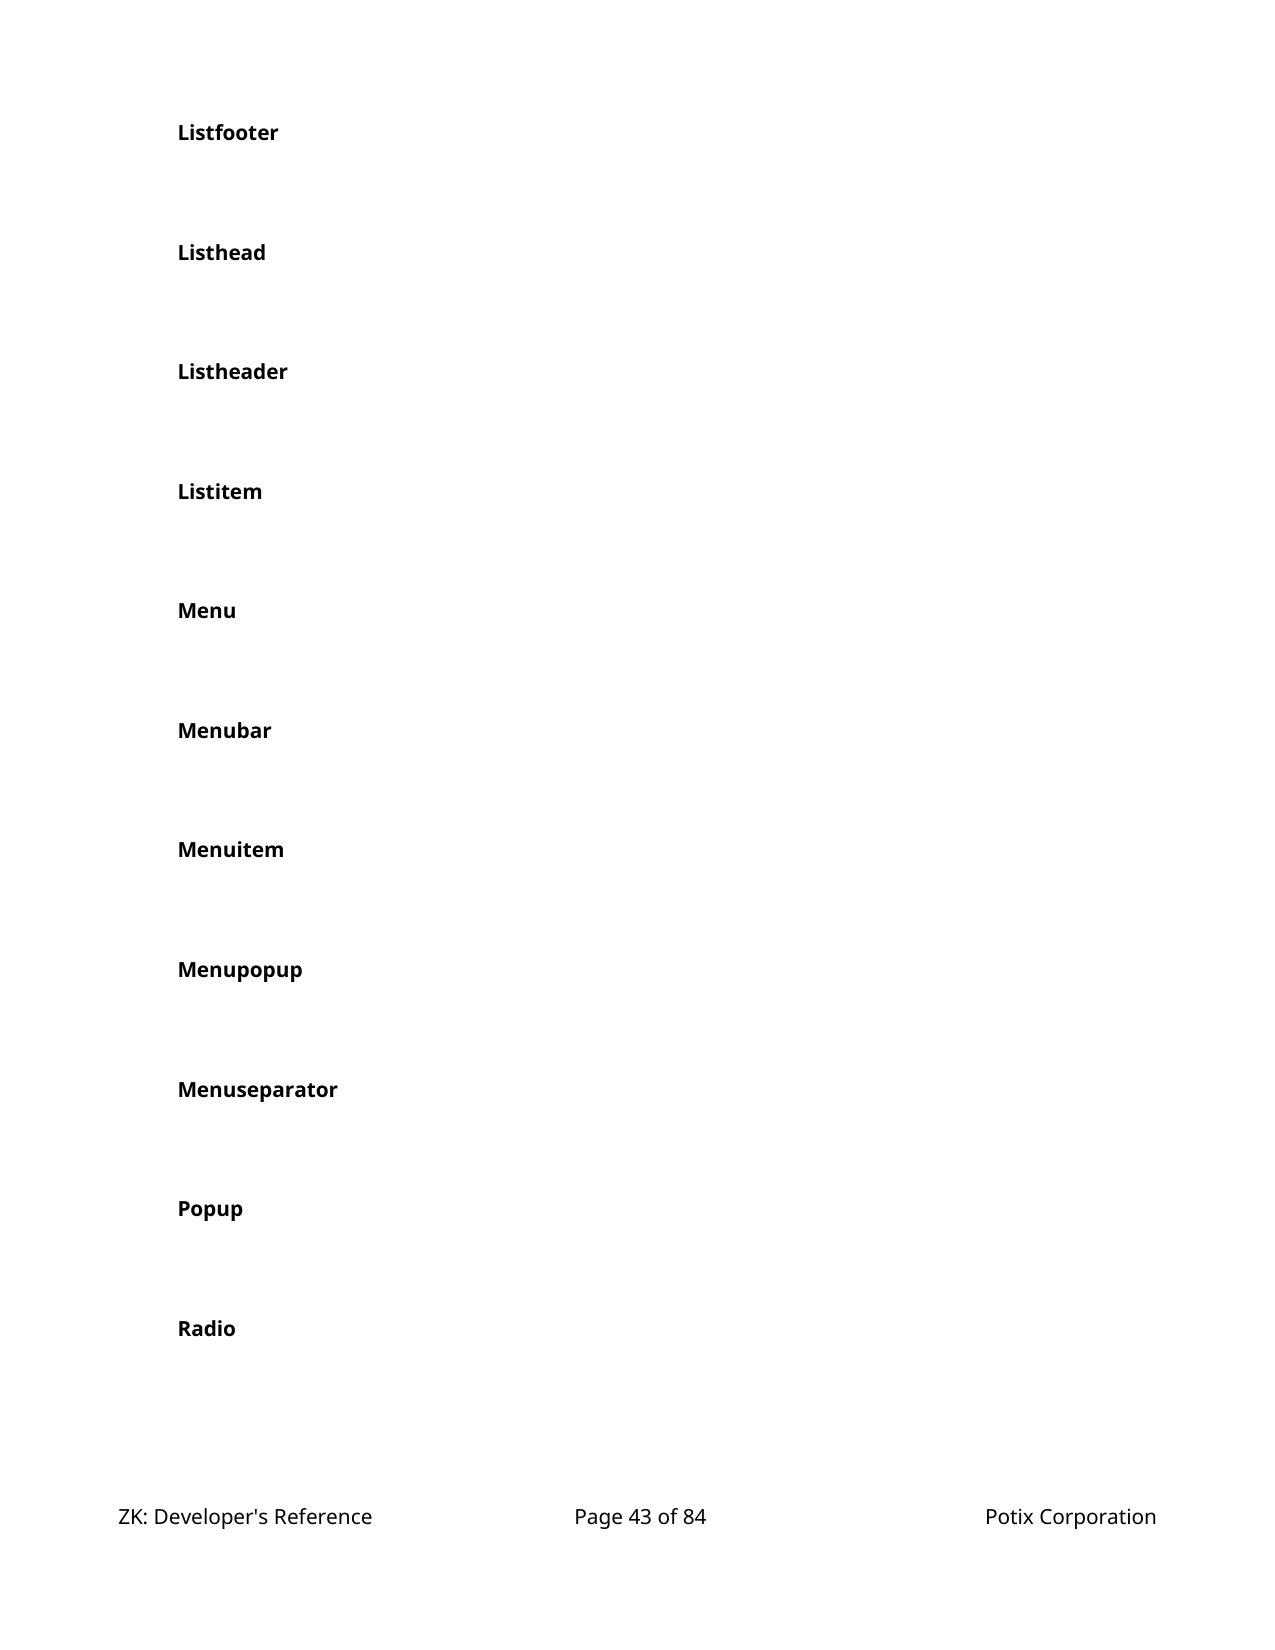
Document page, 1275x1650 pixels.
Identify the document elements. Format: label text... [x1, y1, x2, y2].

subtitle Menuseparator [177, 1075, 1157, 1103]
subtitle Menubar [177, 716, 1157, 744]
subtitle Menupopup [177, 955, 1157, 983]
subtitle Listhead [177, 238, 1157, 266]
subtitle Listheader [177, 357, 1157, 386]
subtitle Listitem [177, 477, 1157, 505]
subtitle Radio [177, 1314, 1157, 1342]
subtitle Popup [177, 1194, 1157, 1223]
subtitle Menuitem [177, 836, 1157, 864]
subtitle Listfooter [177, 118, 1157, 146]
subtitle Menu [177, 596, 1157, 625]
